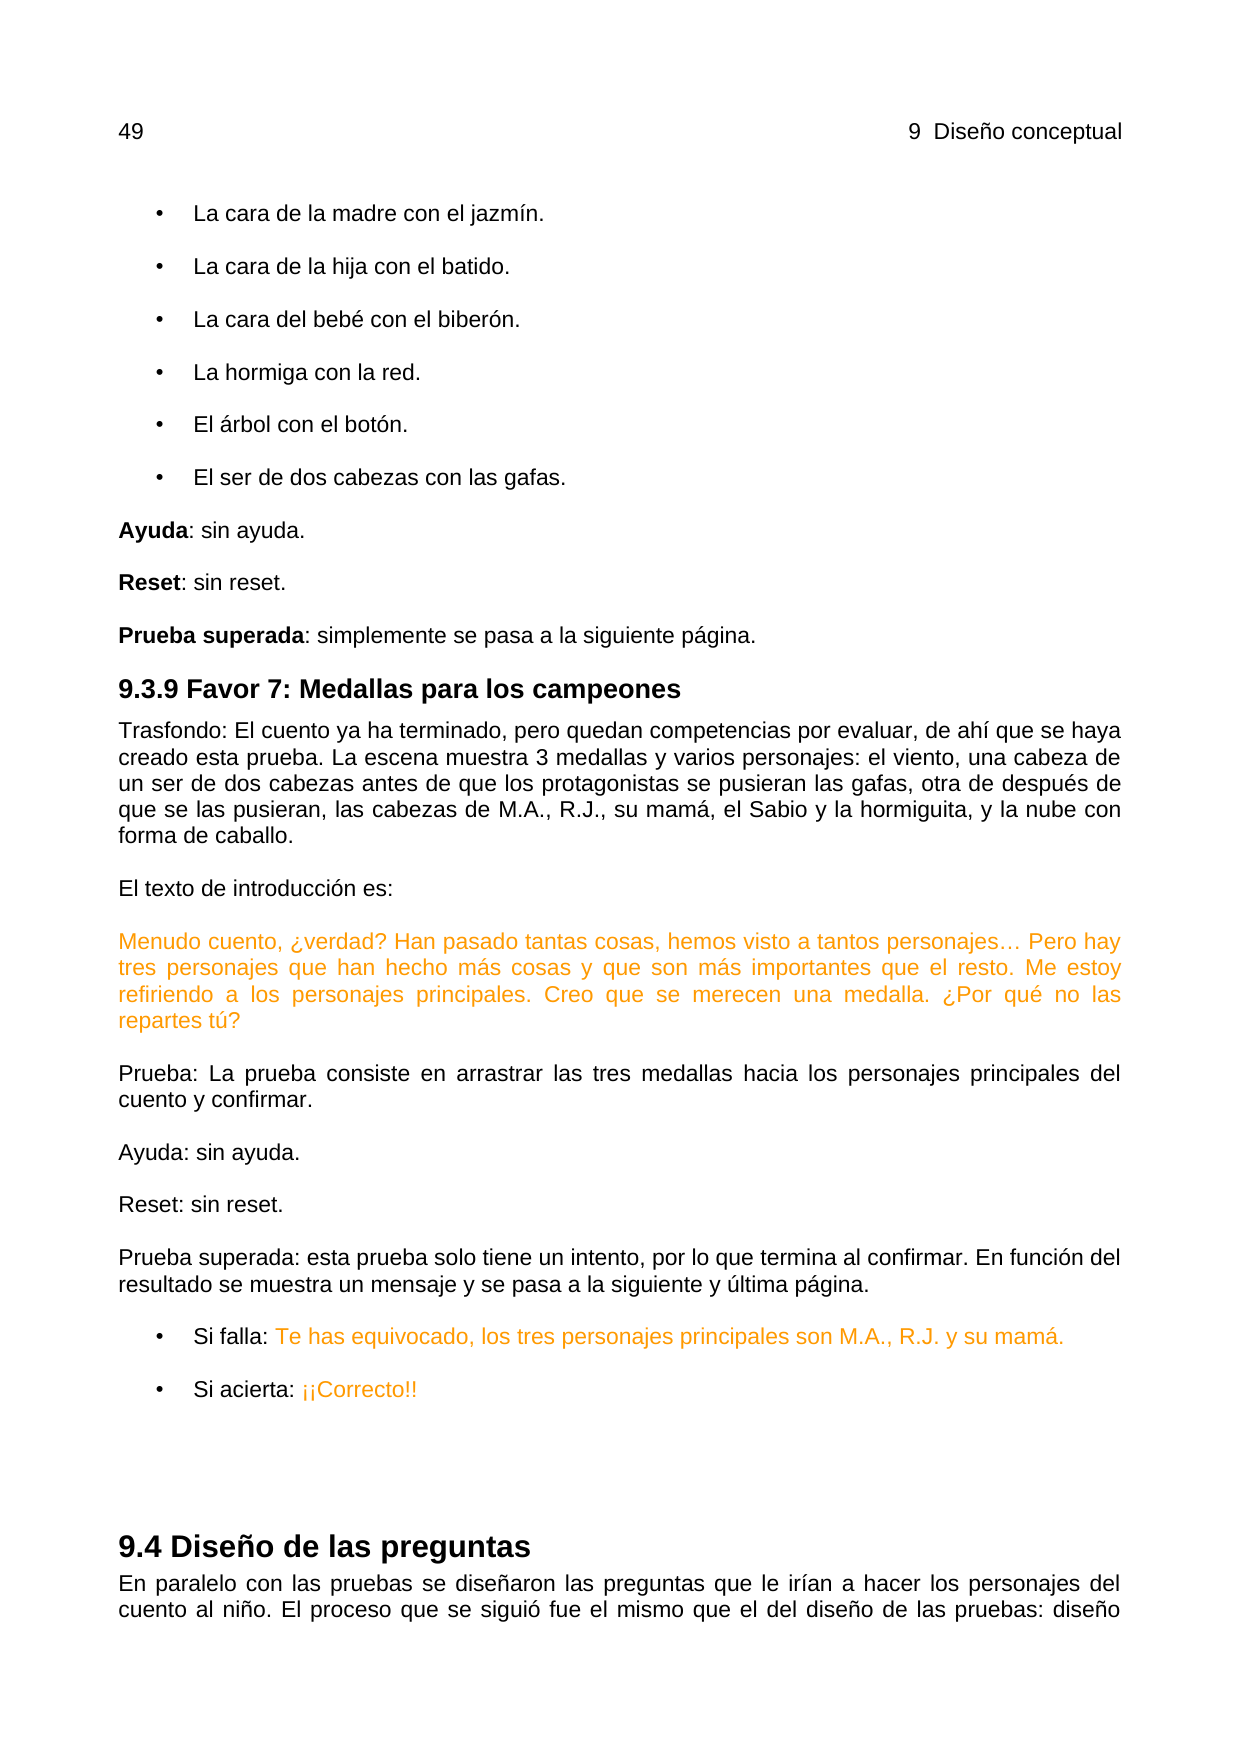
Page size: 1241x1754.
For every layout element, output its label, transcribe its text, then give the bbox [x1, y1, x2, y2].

text Prueba: La prueba consiste en arrastrar las tres medallas hacia los personajes principales del cuento y confirmar. [118, 1060, 1122, 1112]
subtitle Favor 7: Medallas para los campeones [118, 673, 1122, 704]
list El ser de dos cabezas con las gafas. [156, 464, 1122, 490]
text Reset: sin reset. [118, 1191, 1122, 1218]
list La cara de la madre con el jazmín. [156, 200, 1122, 227]
text Ayuda: sin ayuda. [118, 1139, 1122, 1165]
text El texto de introducción es: [118, 875, 1122, 902]
text Menudo cuento, ¿verdad? Han pasado tantas cosas, hemos visto a tantos personajes… Pero hay tres personajes que han hecho más cosas y que son más importantes que el resto. Me estoy refiriendo a los personajes principales. Creo que se merecen una medalla. ¿Por qué no las repartes tú? [118, 928, 1122, 1033]
list El árbol con el botón. [156, 411, 1122, 437]
text En paralelo con las pruebas se diseñaron las preguntas que le irían a hacer los personajes del cuento al niño. El proceso que se siguió fue el mismo que el del diseño de las pruebas: diseño [118, 1570, 1122, 1622]
list Si falla: Te has equivocado, los tres personajes principales son M.A., R.J. y su mamá. [156, 1323, 1122, 1349]
text Trasfondo: El cuento ya ha terminado, pero quedan competencias por evaluar, de ahí que se haya creado esta prueba. La escena muestra 3 medallas y varios personajes: el viento, una cabeza de un ser de dos cabezas antes de que los protagonistas se pusieran las gafas, otra de después de que se las pusieran, las cabezas de M.A., R.J., su mamá, el Sabio y la hormiguita, y la nube con forma de caballo. [118, 717, 1122, 849]
text Prueba superada: esta prueba solo tiene un intento, por lo que termina al confirmar. En función del resultado se muestra un mensaje y se pasa a la siguiente y última página. [118, 1244, 1122, 1297]
list Si acierta: ¡¡Correcto!! [156, 1376, 1122, 1402]
list La cara del bebé con el biberón. [156, 306, 1122, 332]
text Reset: sin reset. [118, 569, 1122, 596]
subtitle Diseño de las preguntas [118, 1528, 1122, 1564]
text Ayuda: sin ayuda. [118, 517, 1122, 543]
list La cara de la hija con el batido. [156, 253, 1122, 279]
text Prueba superada: simplemente se pasa a la siguiente página. [118, 622, 1122, 648]
list La hormiga con la red. [156, 358, 1122, 385]
